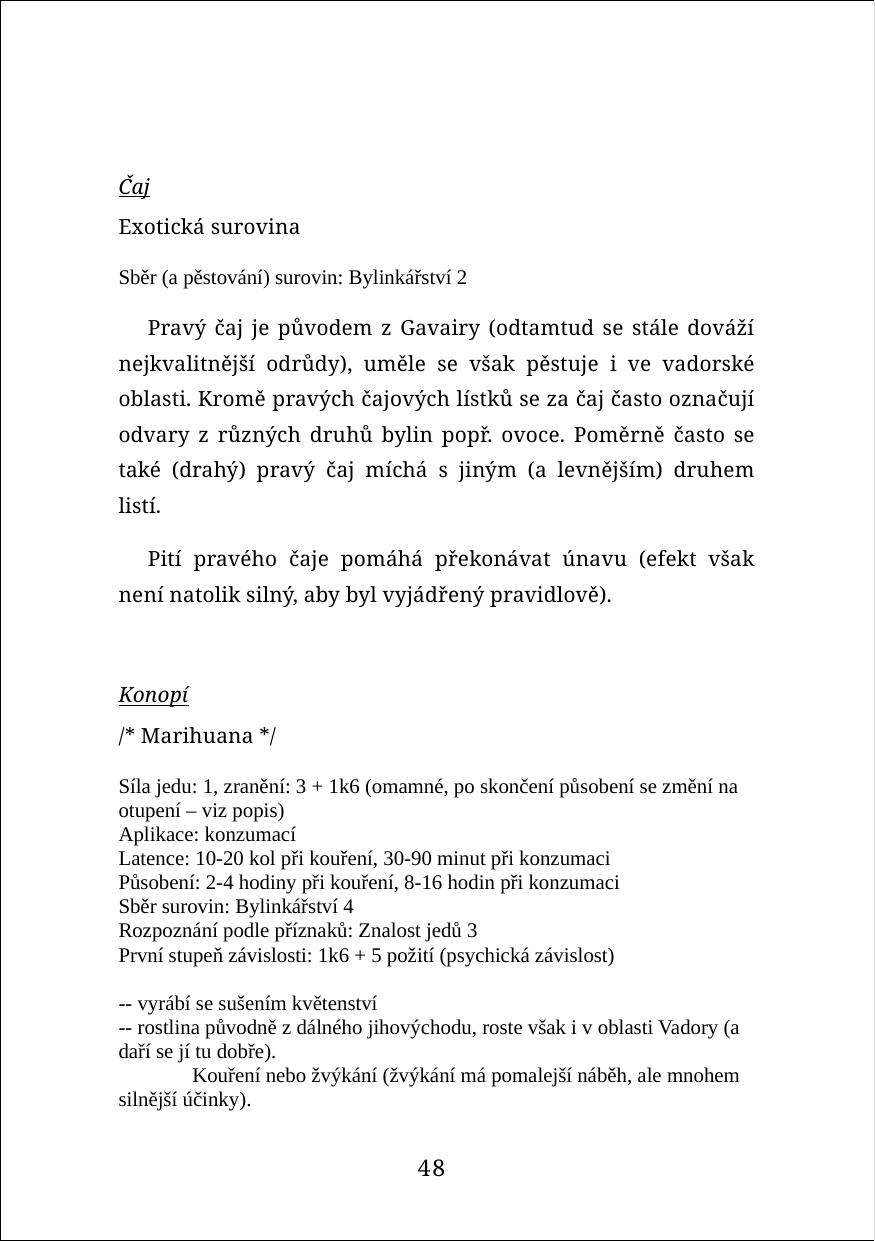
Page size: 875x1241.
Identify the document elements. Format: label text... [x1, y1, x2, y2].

text Sběr surovin: Bylinkářství 4 [118, 894, 756, 918]
text Sběr (a pěstování) surovin: Bylinkářství 2 [118, 265, 756, 289]
text Aplikace: konzumací [118, 822, 756, 846]
text Exotická surovina [118, 212, 756, 240]
text -- rostlina původně z dálného jihovýchodu, roste však i v oblasti Vadory (a daří se jí tu dobře). [118, 1015, 756, 1063]
text Pravý čaj je původem z Gavairy (odtamtud se stále dováží nejkvalitnější odrůdy), uměle se však pěstuje i ve vadorské oblasti. Kromě pravých čajových lístků se za čaj často označují odvary z různých druhů bylin popř. ovoce. Poměrně často se také (drahý) pravý čaj míchá s jiným (a levnějším) druhem listí. [118, 313, 756, 519]
text Rozpoznání podle příznaků: Znalost jedů 3 [118, 918, 756, 942]
text Kouření nebo žvýkání (žvýkání má pomalejší náběh, ale mnohem silnější účinky). [118, 1063, 756, 1111]
text Síla jedu: 1, zranění: 3 + 1k6 (omamné, po skončení působení se změní na otupení – viz popis) [118, 774, 756, 822]
text Latence: 10-20 kol při kouření, 30-90 minut při konzumaci [118, 846, 756, 870]
subtitle Čaj [118, 172, 756, 200]
text Pití pravého čaje pomáhá překonávat únavu (efekt však není natolik silný, aby byl vyjádřený pravidlově). [118, 544, 756, 608]
text Působení: 2-4 hodiny při kouření, 8-16 hodin při konzumaci [118, 870, 756, 894]
text -- vyrábí se sušením květenství [118, 991, 756, 1015]
text /* Marihuana */ [118, 721, 756, 749]
text První stupeň závislosti: 1k6 + 5 požití (psychická závislost) [118, 942, 756, 967]
subtitle Konopí [118, 681, 756, 709]
